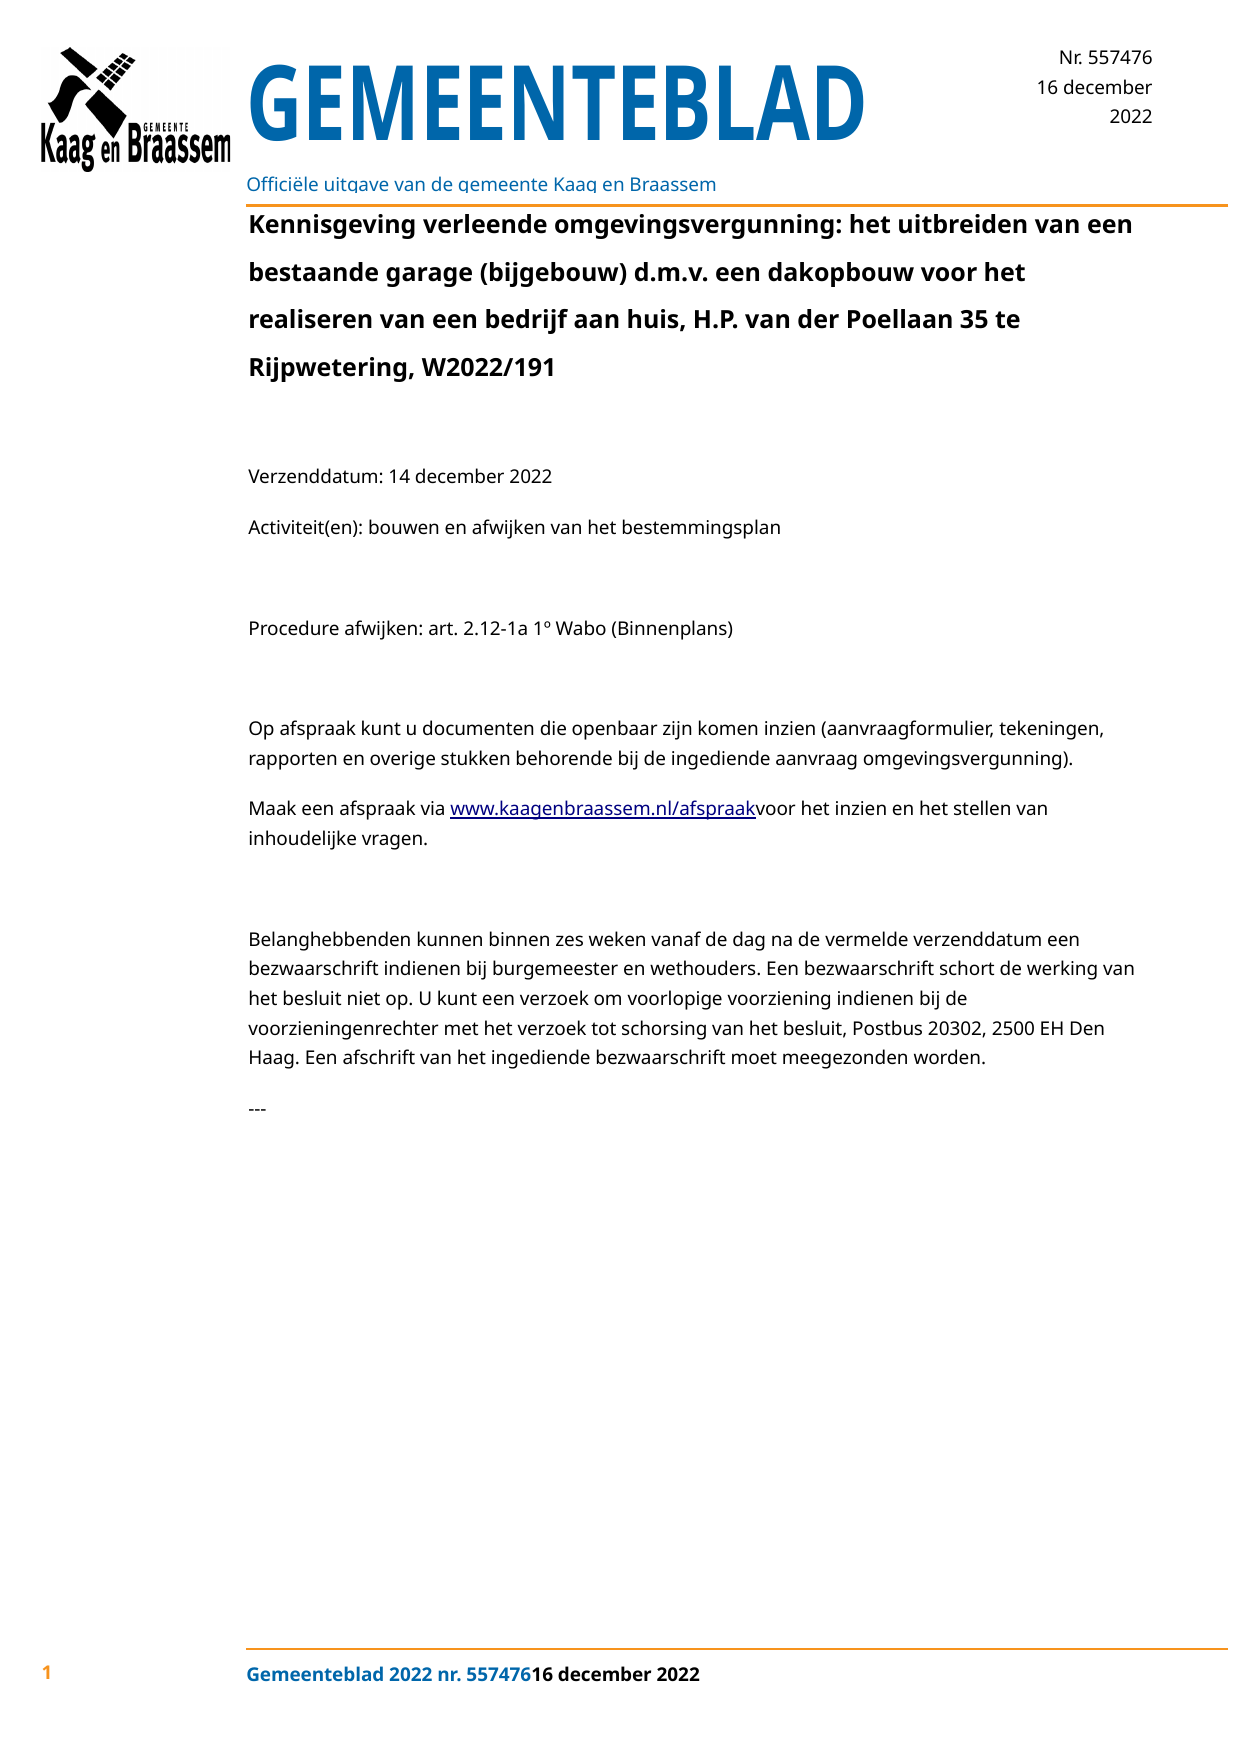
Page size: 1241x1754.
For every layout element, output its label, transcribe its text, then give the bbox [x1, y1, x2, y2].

text Op afspraak kunt u documenten die openbaar zijn komen inzien (aanvraagformulier, tekeningen, rapporten en overige stukken behorende bij de ingediende aanvraag omgevingsvergunning). [248, 716, 1152, 771]
text Maak een afspraak via www.kaagenbraassem.nl/afspraakvoor het inzien en het stellen van inhoudelijke vragen. [248, 796, 1152, 851]
text Procedure afwijken: art. 2.12-1a 1º Wabo (Binnenplans) [248, 615, 1152, 641]
text Verzenddatum: 14 december 2022 [248, 463, 1152, 489]
text --- [248, 1095, 1152, 1121]
text Belanghebbenden kunnen binnen zes weken vanaf de dag na de vermelde verzenddatum een bezwaarschrift indienen bij burgemeester en wethouders. Een bezwaarschrift schort de werking van het besluit niet op. U kunt een verzoek om voorlopige voorziening indienen bij de voorzieningenrechter met het verzoek tot schorsing van het besluit, Postbus 20302, 2500 EH Den Haag. Een afschrift van het ingediende bezwaarschrift moet meegezonden worden. [248, 926, 1152, 1070]
text Activiteit(en): bouwen en afwijken van het bestemmingsplan [248, 514, 1152, 540]
picture [41, 47, 231, 172]
text Kennisgeving verleende omgevingsvergunning: het uitbreiden van een bestaande garage (bijgebouw) d.m.v. een dakopbouw voor het realiseren van een bedrijf aan huis, H.P. van der Poellaan 35 te Rijpwetering, W2022/191 [248, 207, 1152, 384]
